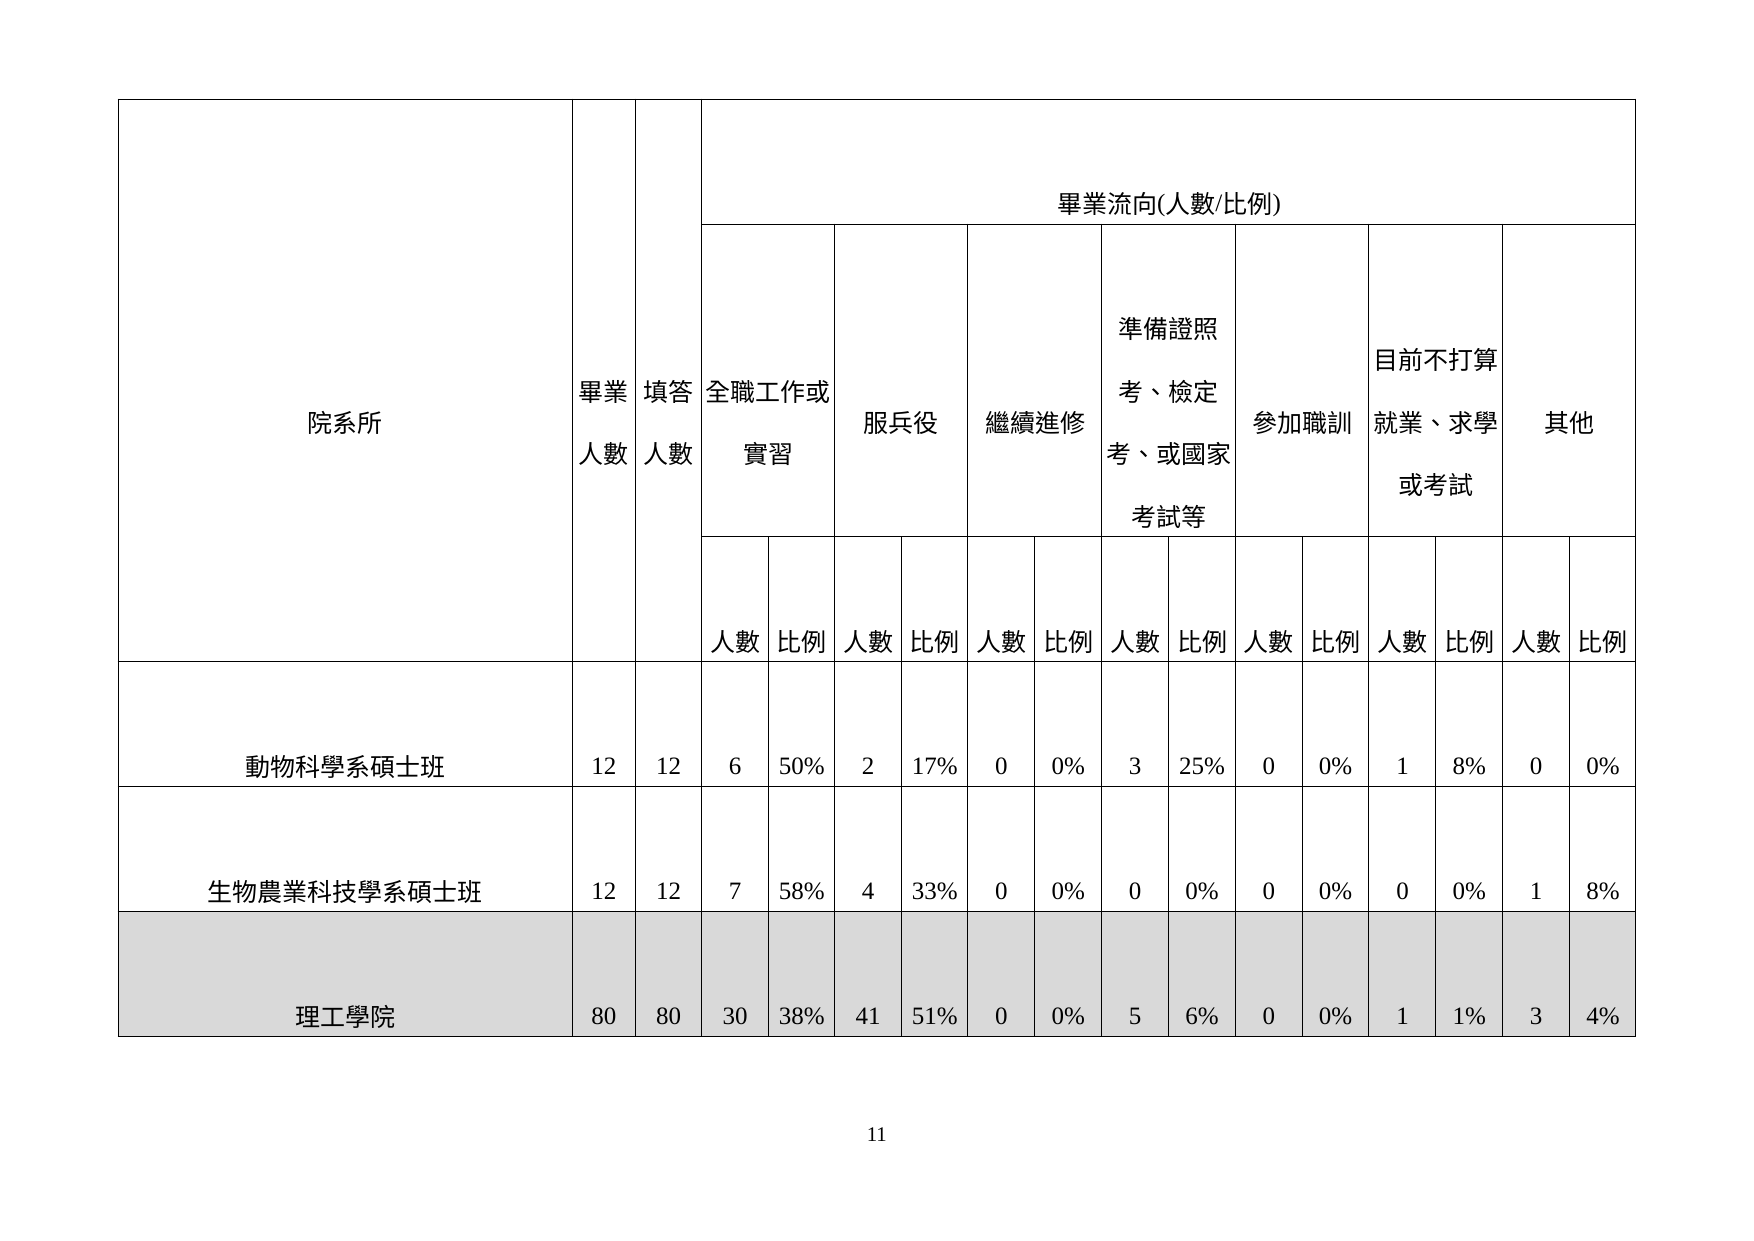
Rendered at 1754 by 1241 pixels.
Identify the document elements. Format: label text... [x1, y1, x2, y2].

table_cell 0 [1369, 787, 1435, 911]
table_cell 4 [835, 787, 901, 911]
table_cell 0% [1303, 787, 1368, 911]
table_cell 比例 [1570, 537, 1635, 661]
table_cell 0% [1035, 912, 1101, 1036]
table_cell 0 [1236, 912, 1302, 1036]
table_cell 目前不打算就業、求學或考試 [1369, 225, 1502, 536]
table_cell 人數 [1503, 537, 1569, 661]
table_cell 12 [636, 662, 701, 786]
table_cell 參加職訓 [1236, 225, 1368, 536]
table_cell 全職工作或實習 [702, 225, 834, 536]
table_cell 比例 [1436, 537, 1502, 661]
table_cell 0% [1303, 662, 1368, 786]
table_cell 3 [1503, 912, 1569, 1036]
table_cell 12 [636, 787, 701, 911]
table_cell 58% [769, 787, 834, 911]
table_cell 0 [1236, 662, 1302, 786]
table_cell 80 [636, 912, 701, 1036]
table_cell 0% [1570, 662, 1635, 786]
table_cell 0 [968, 787, 1034, 911]
table_cell 6 [702, 662, 768, 786]
table_cell 6% [1169, 912, 1235, 1036]
table_cell 比例 [1035, 537, 1101, 661]
table_cell 0% [1035, 787, 1101, 911]
table_cell 7 [702, 787, 768, 911]
table_cell 人數 [835, 537, 901, 661]
table_cell 其他 [1503, 225, 1635, 536]
table_cell 0% [1303, 912, 1368, 1036]
table_header 院系所 [119, 100, 572, 661]
table_cell 5 [1102, 912, 1168, 1036]
table_cell 0 [1503, 662, 1569, 786]
table_cell 0% [1169, 787, 1235, 911]
table_cell 12 [573, 662, 635, 786]
table_header 填答人數 [636, 100, 701, 661]
table_cell 30 [702, 912, 768, 1036]
table_cell 0% [1035, 662, 1101, 786]
table_cell 8% [1570, 787, 1635, 911]
table_header 畢業流向(人數/比例) [702, 100, 1635, 223]
table_cell 1 [1503, 787, 1569, 911]
table_cell 生物農業科技學系碩士班 [119, 787, 572, 911]
table_cell 3 [1102, 662, 1168, 786]
table_cell 人數 [702, 537, 768, 661]
table_cell 繼續進修 [968, 225, 1101, 536]
table_cell 比例 [769, 537, 834, 661]
table_cell 0% [1436, 787, 1502, 911]
table_cell 1% [1436, 912, 1502, 1036]
table_cell 0 [968, 662, 1034, 786]
table_cell 12 [573, 787, 635, 911]
table_cell 1 [1369, 662, 1435, 786]
table_cell 38% [769, 912, 834, 1036]
table_cell 準備證照考、檢定考、或國家考試等 [1102, 225, 1235, 536]
table_cell 51% [902, 912, 967, 1036]
table_cell 4% [1570, 912, 1635, 1036]
table_cell 0 [968, 912, 1034, 1036]
table_header 畢業人數 [573, 100, 635, 661]
table_cell 比例 [902, 537, 967, 661]
table_cell 41 [835, 912, 901, 1036]
table_cell 理工學院 [119, 912, 572, 1036]
table_cell 人數 [1102, 537, 1168, 661]
table_cell 17% [902, 662, 967, 786]
table_cell 人數 [968, 537, 1034, 661]
table_cell 動物科學系碩士班 [119, 662, 572, 786]
table_cell 比例 [1303, 537, 1368, 661]
table_cell 80 [573, 912, 635, 1036]
table_cell 比例 [1169, 537, 1235, 661]
table_cell 人數 [1369, 537, 1435, 661]
table_cell 50% [769, 662, 834, 786]
table_cell 人數 [1236, 537, 1302, 661]
table_cell 0 [1236, 787, 1302, 911]
table_cell 25% [1169, 662, 1235, 786]
table_cell 0 [1102, 787, 1168, 911]
table_cell 8% [1436, 662, 1502, 786]
table_cell 1 [1369, 912, 1435, 1036]
table_cell 服兵役 [835, 225, 967, 536]
table_cell 2 [835, 662, 901, 786]
table_cell 33% [902, 787, 967, 911]
